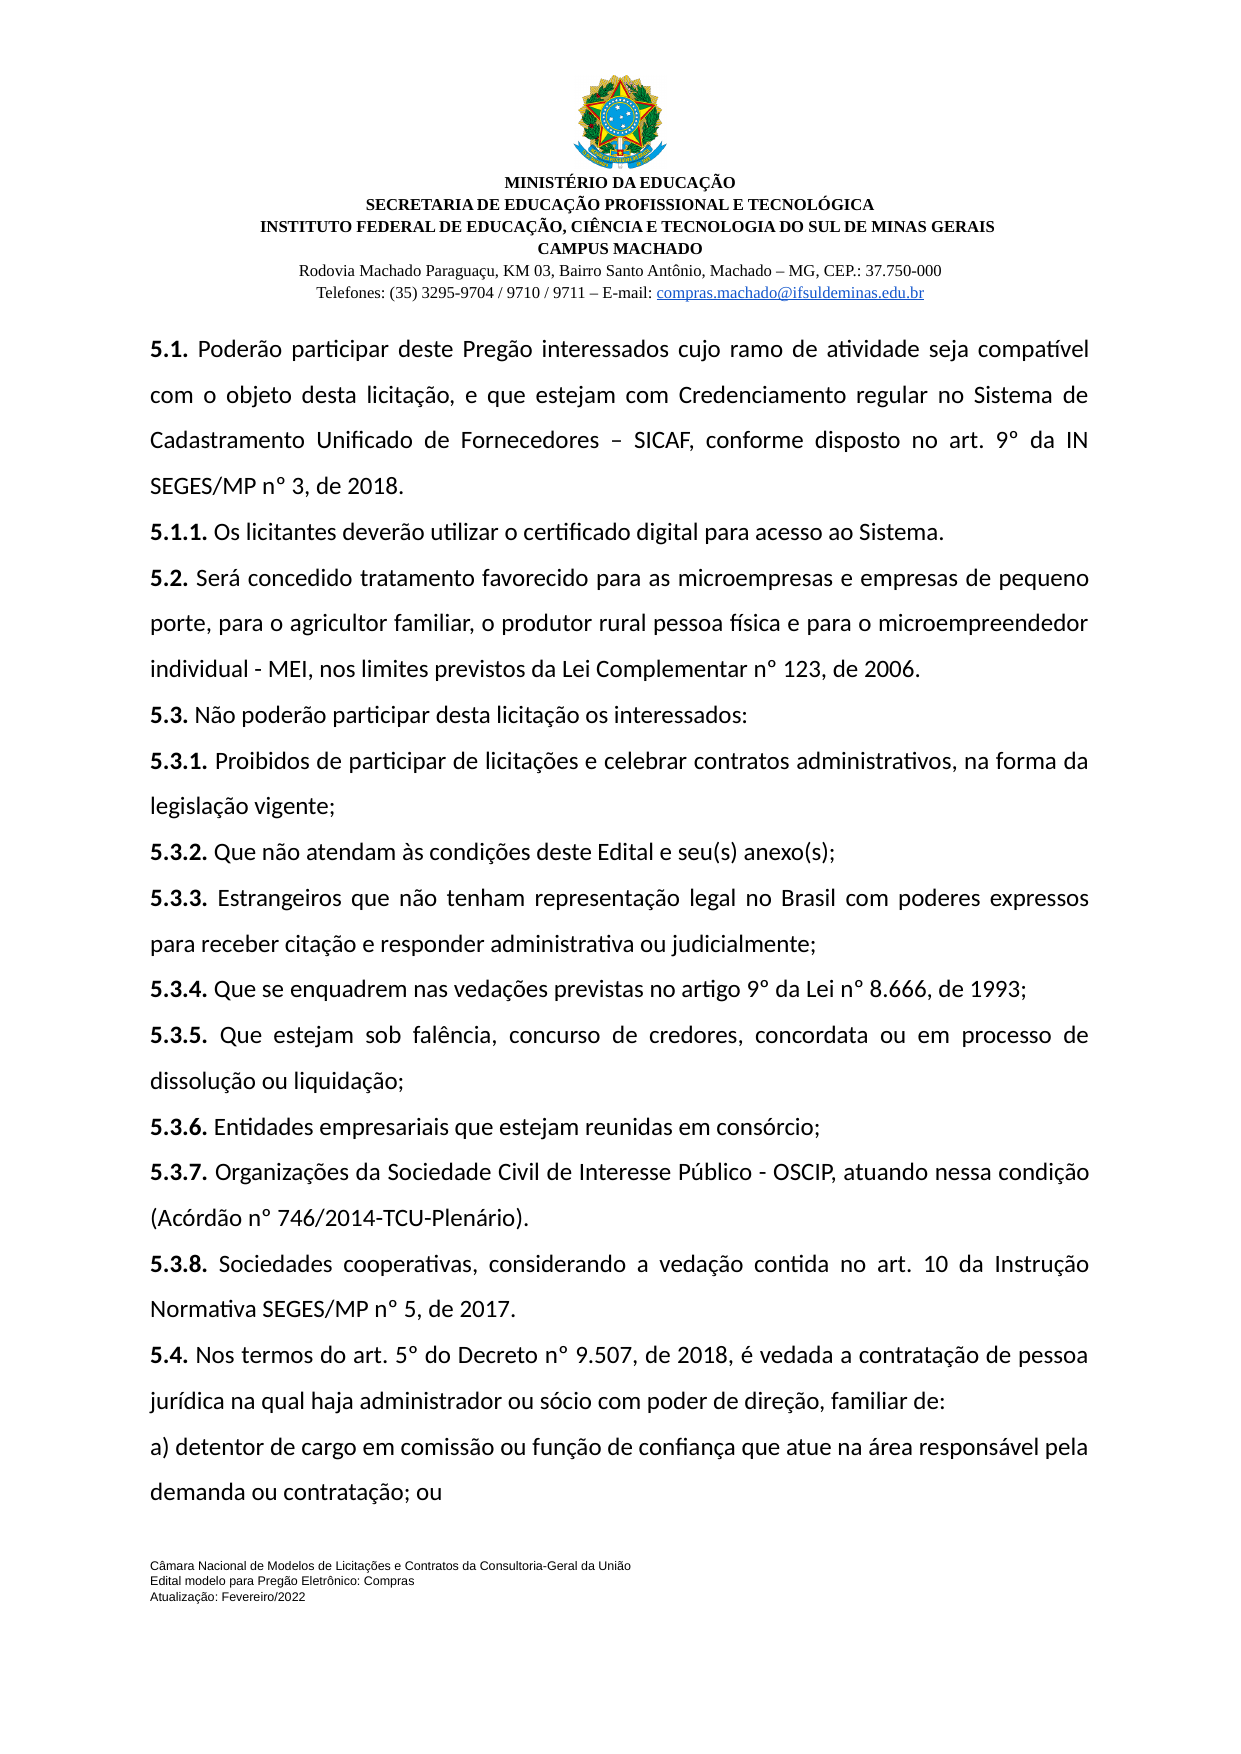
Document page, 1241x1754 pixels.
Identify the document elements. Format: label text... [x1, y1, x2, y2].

text 5.1.1. Os licitantes deverão utilizar o certificado digital para acesso ao Sistema. [150, 516, 1090, 547]
text 5.3.4. Que se enquadrem nas vedações previstas no artigo 9º da Lei nº 8.666, de 1993; [150, 973, 1090, 1004]
text 5.4. Nos termos do art. 5º do Decreto nº 9.507, de 2018, é vedada a contratação de pessoa jurídica na qual haja administrador ou sócio com poder de direção, familiar de: [150, 1339, 1090, 1416]
text 5.3.1. Proibidos de participar de licitações e celebrar contratos administrativos, na forma da legislação vigente; [150, 745, 1090, 821]
text 5.3. Não poderão participar desta licitação os interessados: [150, 699, 1090, 729]
picture [573, 75, 667, 169]
text 5.1. Poderão participar deste Pregão interessados cujo ramo de atividade seja compatível com o objeto desta licitação, e que estejam com Credenciamento regular no Sistema de Cadastramento Unificado de Fornecedores – SICAF, conforme disposto no art. 9º da IN SEGES/MP nº 3, de 2018. [150, 333, 1090, 501]
text 5.3.3. Estrangeiros que não tenham representação legal no Brasil com poderes expressos para receber citação e responder administrativa ou judicialmente; [150, 882, 1090, 958]
text 5.3.7. Organizações da Sociedade Civil de Interesse Público - OSCIP, atuando nessa condição (Acórdão nº 746/2014-TCU-Plenário). [150, 1156, 1090, 1233]
picture [639, 150, 650, 156]
text 5.3.5. Que estejam sob falência, concurso de credores, concordata ou em processo de dissolução ou liquidação; [150, 1019, 1090, 1095]
text 5.3.8. Sociedades cooperativas, considerando a vedação contida no art. 10 da Instrução Normativa SEGES/MP nº 5, de 2017. [150, 1248, 1090, 1324]
text 5.2. Será concedido tratamento favorecido para as microempresas e empresas de pequeno porte, para o agricultor familiar, o produtor rural pessoa física e para o microempreendedor individual - MEI, nos limites previstos da Lei Complementar nº 123, de 2006. [150, 562, 1090, 684]
picture [613, 164, 628, 169]
text a) detentor de cargo em comissão ou função de confiança que atue na área responsável pela demanda ou contratação; ou [150, 1431, 1090, 1507]
text 5.3.6. Entidades empresariais que estejam reunidas em consórcio; [150, 1111, 1090, 1141]
text 5.3.2. Que não atendam às condições deste Edital e seu(s) anexo(s); [150, 836, 1090, 867]
